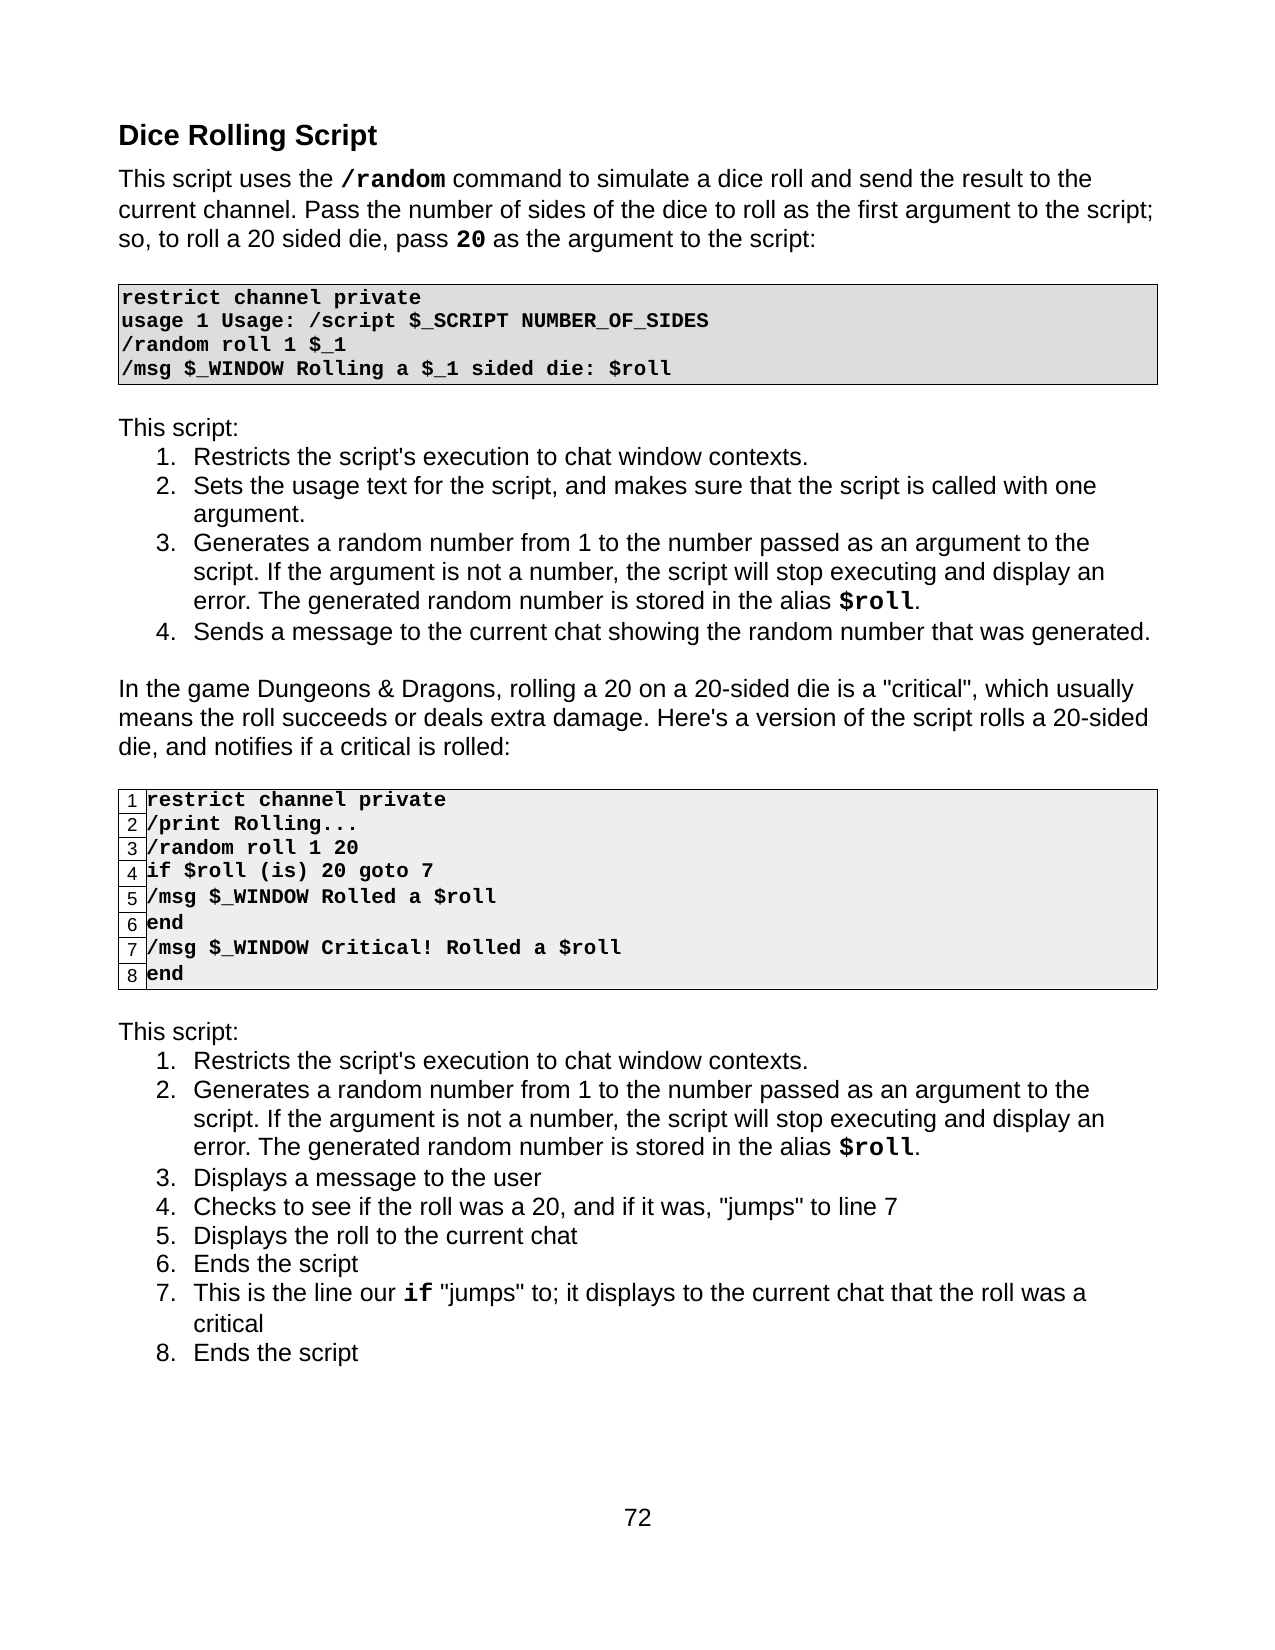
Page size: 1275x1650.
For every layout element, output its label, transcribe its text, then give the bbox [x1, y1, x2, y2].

list Ends the script [156, 1249, 1157, 1278]
table_cell 2 [119, 814, 146, 837]
text In the game Dungeons & Dragons, rolling a 20 on a 20-sided die is a "critical", which usually means the roll succeeds or deals extra damage. Here's a version of the script rolls a 20-sided die, and notifies if a critical is rolled: [118, 674, 1157, 760]
table_cell 4 [119, 861, 146, 886]
list Generates a random number from 1 to the number passed as an argument to the script. If the argument is not a number, the script will stop executing and display an error. The generated random number is stored in the alias $roll. [156, 1075, 1157, 1163]
text This script: [118, 1017, 1157, 1046]
table_cell 3 [119, 838, 146, 860]
table_cell end [147, 912, 1157, 937]
table_cell 8 [119, 964, 146, 988]
list This is the line our if "jumps" to; it displays to the current chat that the roll was a critical [156, 1278, 1157, 1338]
table_cell if $roll (is) 20 goto 7 [147, 860, 1157, 886]
table_cell end [147, 963, 1157, 988]
table_cell /print Rolling... [147, 813, 1157, 837]
list Generates a random number from 1 to the number passed as an argument to the script. If the argument is not a number, the script will stop executing and display an error. The generated random number is stored in the alias $roll. [156, 528, 1157, 617]
table_header restrict channel private usage 1 Usage: /script $_SCRIPT NUMBER_OF_SIDES /random roll 1 $_1 /msg $_WINDOW Rolling a $_1 sided die: $roll [119, 285, 1157, 384]
subtitle Dice Rolling Script [118, 118, 1157, 152]
list Displays a message to the user [156, 1163, 1157, 1192]
list Ends the script [156, 1338, 1157, 1367]
list Restricts the script's execution to chat window contexts. [156, 1046, 1157, 1075]
table_cell /msg $_WINDOW Rolled a $roll [147, 886, 1157, 912]
table_cell 7 [119, 938, 146, 963]
table_header restrict channel private [147, 790, 1157, 813]
table_cell 6 [119, 913, 146, 937]
table_cell /msg $_WINDOW Critical! Rolled a $roll [147, 937, 1157, 963]
list Sends a message to the current chat showing the random number that was generated. [156, 617, 1157, 645]
table_cell /random roll 1 20 [147, 837, 1157, 860]
list Restricts the script's execution to chat window contexts. [156, 442, 1157, 471]
table_cell 5 [119, 887, 146, 912]
list Displays the roll to the current chat [156, 1221, 1157, 1249]
list Checks to see if the roll was a 20, and if it was, "jumps" to line 7 [156, 1192, 1157, 1221]
list Sets the usage text for the script, and makes sure that the script is called with one argument. [156, 471, 1157, 528]
table_header 1 [119, 790, 146, 813]
text This script uses the /random command to simulate a dice roll and send the result to the current channel. Pass the number of sides of the dice to roll as the first argument to the script; so, to roll a 20 sided die, pass 20 as the argument to the script: [118, 164, 1157, 255]
text This script: [118, 413, 1157, 442]
